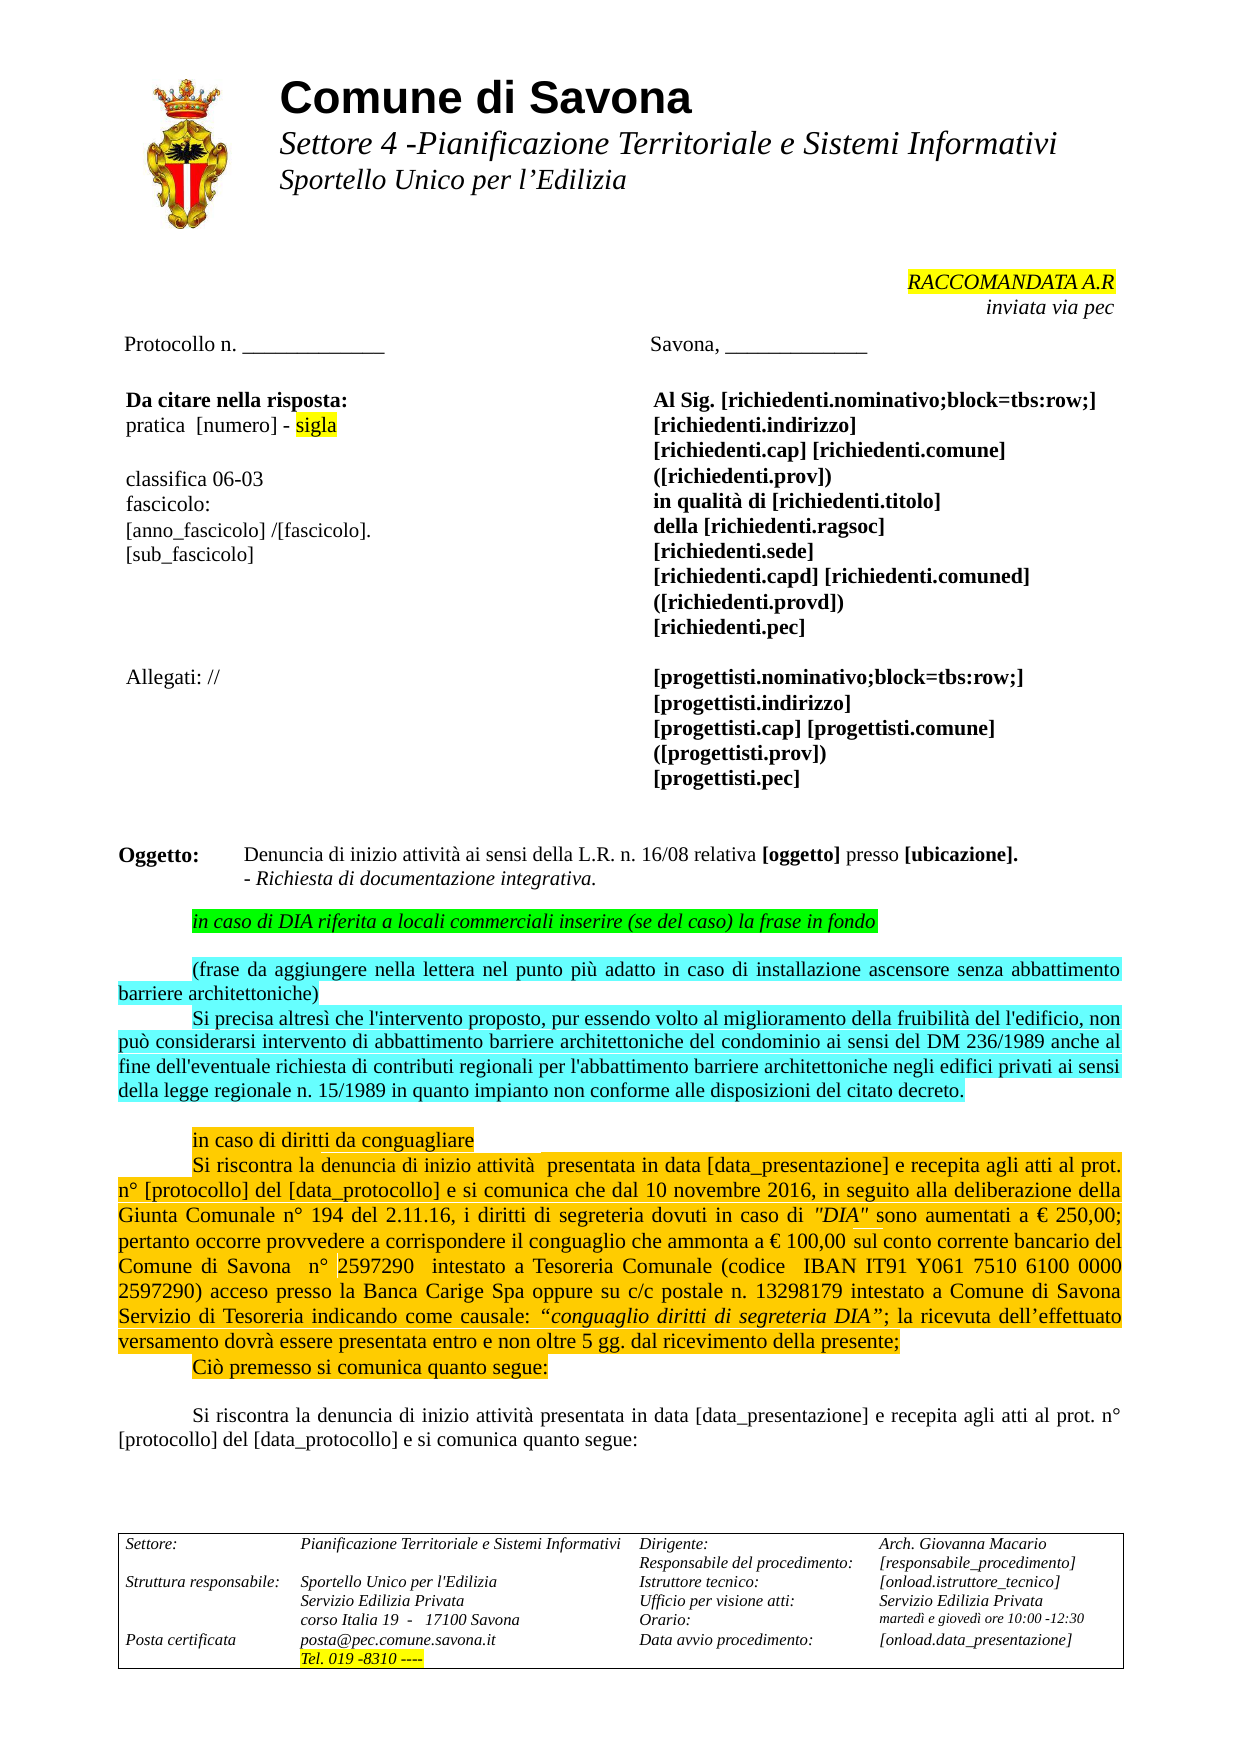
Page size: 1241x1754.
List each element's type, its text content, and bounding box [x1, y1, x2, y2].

table_cell Allegati: // [118, 664, 451, 817]
table_header Denuncia di inizio attività ai sensi della L.R. n. 16/08 relativa [oggetto] presso [ubicazione]. - Richiesta di documentazione integrativa. [236, 842, 1123, 890]
table_header Oggetto: [111, 842, 236, 890]
table_cell [451, 664, 646, 817]
table_header [451, 387, 646, 664]
table_header Al Sig. [richiedenti.nominativo;block=tbs:row;] [richiedenti.indirizzo] [richiedenti.cap] [richiedenti.comune] ([richiedenti.prov]) in qualità di [richiedenti.titolo] della [richiedenti.ragsoc] [richiedenti.sede] [richiedenti.capd] [richiedenti.comuned] ([richiedenti.provd]) [richiedenti.pec] [646, 387, 1119, 664]
text Si precisa altresì che l'intervento proposto, pur essendo volto al miglioramento della fruibilità del l'edificio, non può considerarsi intervento di abbattimento barriere architettoniche del condominio ai sensi del DM 236/1989 anche al fine dell'eventuale richiesta di contributi regionali per l'abbattimento barriere architettoniche negli edifici privati ai sensi della legge regionale n. 15/1989 in quanto impianto non conforme alle disposizioni del citato decreto. [118, 1005, 1122, 1102]
text Si riscontra la denuncia di inizio attività presentata in data [data_presentazione] e recepita agli atti al prot. n° [protocollo] del [data_protocollo] e si comunica che dal 10 novembre 2016, in seguito alla deliberazione della Giunta Comunale n° 194 del 2.11.16, i diritti di segreteria dovuti in caso di "DIA" sono aumentati a € 250,00; pertanto occorre provvedere a corrispondere il conguaglio che ammonta a € 100,00 sul conto corrente bancario del Comune di Savona n° 2597290 intestato a Tesoreria Comunale (codice IBAN IT91 Y061 7510 6100 0000 2597290) acceso presso la Banca Carige Spa oppure su c/c postale n. 13298179 intestato a Comune di Savona Servizio di Tesoreria indicando come causale: “conguaglio diritti di segreteria DIA”; la ricevuta dell’effettuato versamento dovrà essere presentata entro e non oltre 5 gg. dal ricevimento della presente; [118, 1152, 1122, 1354]
picture [125, 79, 249, 229]
table_header RACCOMANDATA A.R inviata via pec [644, 263, 1122, 325]
table_header Da citare nella risposta: pratica [numero] - sigla classifica 06-03 fascicolo: [anno_fascicolo] /[fascicolo].[sub_fascicolo] [118, 387, 451, 664]
text in caso di DIA riferita a locali commerciali inserire (se del caso) la frase in fondo [118, 909, 1122, 933]
table_header [118, 263, 644, 325]
text Si riscontra la denuncia di inizio attività presentata in data [data_presentazione] e recepita agli atti al prot. n° [protocollo] del [data_protocollo] e si comunica quanto segue: [118, 1403, 1122, 1451]
table_cell [progettisti.nominativo;block=tbs:row;] [progettisti.indirizzo] [progettisti.cap] [progettisti.comune] ([progettisti.prov]) [progettisti.pec] [646, 664, 1119, 817]
table_cell Protocollo n. _____________ [118, 325, 644, 362]
text (frase da aggiungere nella lettera nel punto più adatto in caso di installazione ascensore senza abbattimento barriere architettoniche) [118, 957, 1122, 1005]
text in caso di diritti da conguagliare [118, 1127, 1122, 1152]
table_cell Savona, _____________ [644, 325, 1122, 362]
text Ciò premesso si comunica quanto segue: [118, 1354, 1122, 1379]
